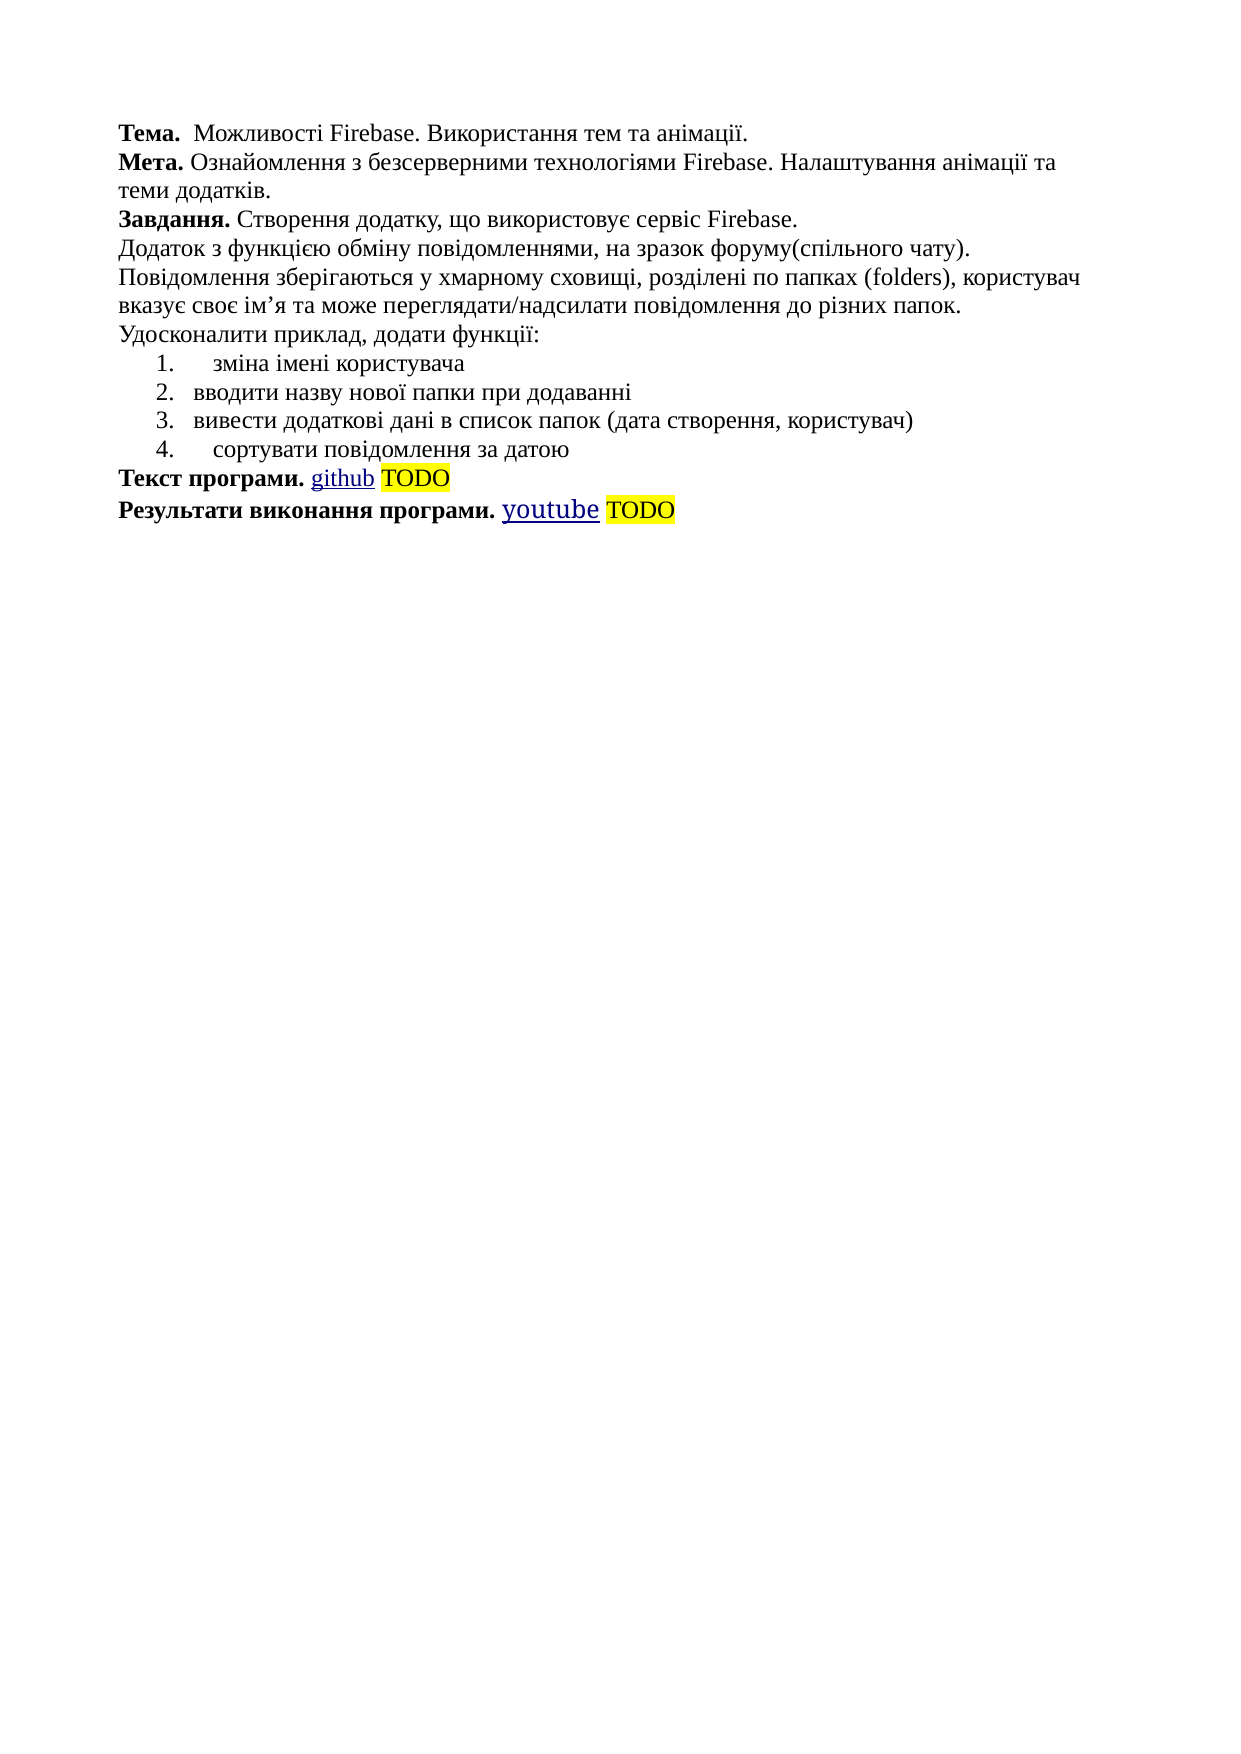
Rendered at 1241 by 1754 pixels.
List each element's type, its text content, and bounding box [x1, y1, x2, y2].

text вказує своє ім’я та може переглядати/надсилати повідомлення до різних папок. [118, 291, 1122, 319]
text Текст програми. github TODO [118, 463, 1122, 492]
text Повідомлення зберігаються у хмарному сховищі, розділені по папках (folders), користувач [118, 262, 1122, 291]
text Удосконалити приклад, додати функції: [118, 319, 1122, 348]
text теми додатків. [118, 176, 1122, 204]
text Завдання. Створення додатку, що використовує сервіс Firebase. [118, 204, 1122, 233]
text Тема. Можливості Firebase. Використання тем та анімації. [118, 118, 1122, 147]
list вводити назву нової папки при додаванні [156, 377, 1122, 406]
text Додаток з функцією обміну повідомленнями, на зразок форуму(спільного чату). [118, 233, 1122, 262]
list ✅зміна імені користувача [156, 348, 1122, 377]
text Результати виконання програми. youtube TODO [118, 492, 1122, 526]
list вивести додаткові дані в список папок (дата створення, користувач) [156, 406, 1122, 434]
text Мета. Ознайомлення з безсерверними технологіями Firebase. Налаштування анімації та [118, 147, 1122, 176]
list ✅сортувати повідомлення за датою [156, 434, 1122, 463]
